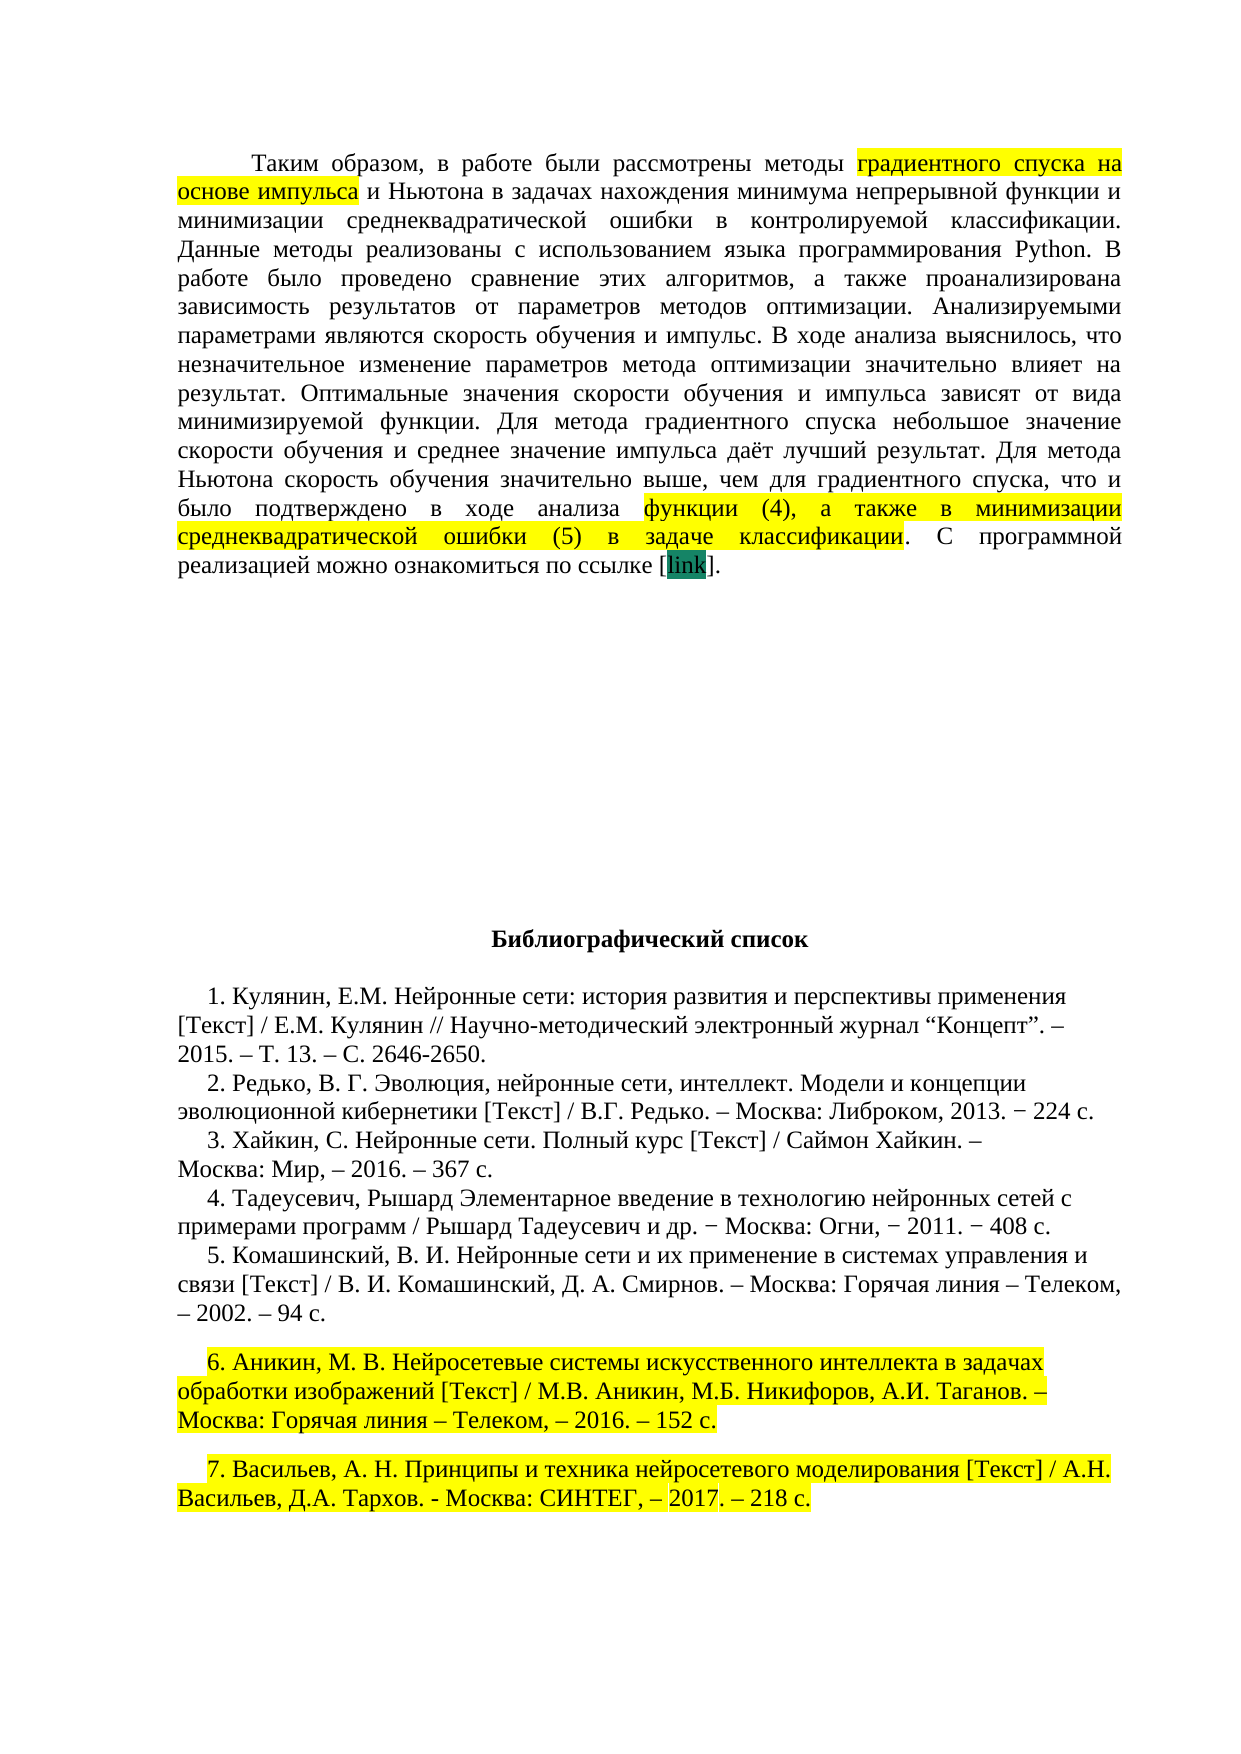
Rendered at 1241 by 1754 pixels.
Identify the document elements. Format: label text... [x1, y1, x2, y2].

text 1. Кулянин, Е.М. Нейронные сети: история развития и перспективы применения [Текст] / Е.М. Кулянин // Научно-методический электронный журнал “Концепт”. – 2015. – Т. 13. – С. 2646-2650. [177, 981, 1122, 1068]
text 6. Аникин, М. В. Нейросетевые системы искусственного интеллекта в задачах обработки изображений [Текст] / М.В. Аникин, М.Б. Никифоров, А.И. Таганов. – Москва: Горячая линия – Телеком, – 2016. – 152 c. [177, 1347, 1122, 1433]
text 3. Хайкин, С. Нейронные сети. Полный курс [Текст] / Саймон Хайкин. – Москва: Мир, – 2016. – 367 c. [177, 1125, 1122, 1183]
text 7. Васильев, А. Н. Принципы и техника нейросетевого моделирования [Текст] / А.Н. Васильев, Д.А. Тархов. - Москва: СИНТЕГ, – 2017. – 218 c. [177, 1454, 1122, 1512]
text 2. Редько, В. Г. Эволюция, нейронные сети, интеллект. Модели и концепции эволюционной кибернетики [Текст] / В.Г. Редько. – Москва: Либроком, 2013. − 224 c. [177, 1068, 1122, 1125]
list Таким образом, в работе были рассмотрены методы градиентного спуска на основе импульса и Ньютона в задачах нахождения минимума непрерывной функции и минимизации среднеквадратической ошибки в контролируемой классификации. Данные методы реализованы с использованием языка программирования Python. В работе было проведено сравнение этих алгоритмов, а также проанализирована зависимость результатов от параметров методов оптимизации. Анализируемыми параметрами являются скорость обучения и импульс. В ходе анализа выяснилось, что незначительное изменение параметров метода оптимизации значительно влияет на результат. Оптимальные значения скорости обучения и импульса зависят от вида минимизируемой функции. Для метода градиентного спуска небольшое значение скорости обучения и среднее значение импульса даёт лучший результат. Для метода Ньютона скорость обучения значительно выше, чем для градиентного спуска, что и было подтверждено в ходе анализа функции (4), а также в минимизации среднеквадратической ошибки (5) в задаче классификации. С программной реализацией можно ознакомиться по ссылке [link]. [177, 148, 1122, 579]
text 5. Комашинский, В. И. Нейронные сети и их применение в системах управления и связи [Текст] / В. И. Комашинский, Д. А. Смирнов. – Москва: Горячая линия – Телеком, – 2002. – 94 c. [177, 1240, 1122, 1326]
subtitle Библиографический список [177, 924, 1122, 953]
text 4. Тадеусевич, Рышард Элементарное введение в технологию нейронных сетей с примерами программ / Рышард Тадеусевич и др. − Москва: Огни, − 2011. − 408 c. [177, 1183, 1122, 1240]
